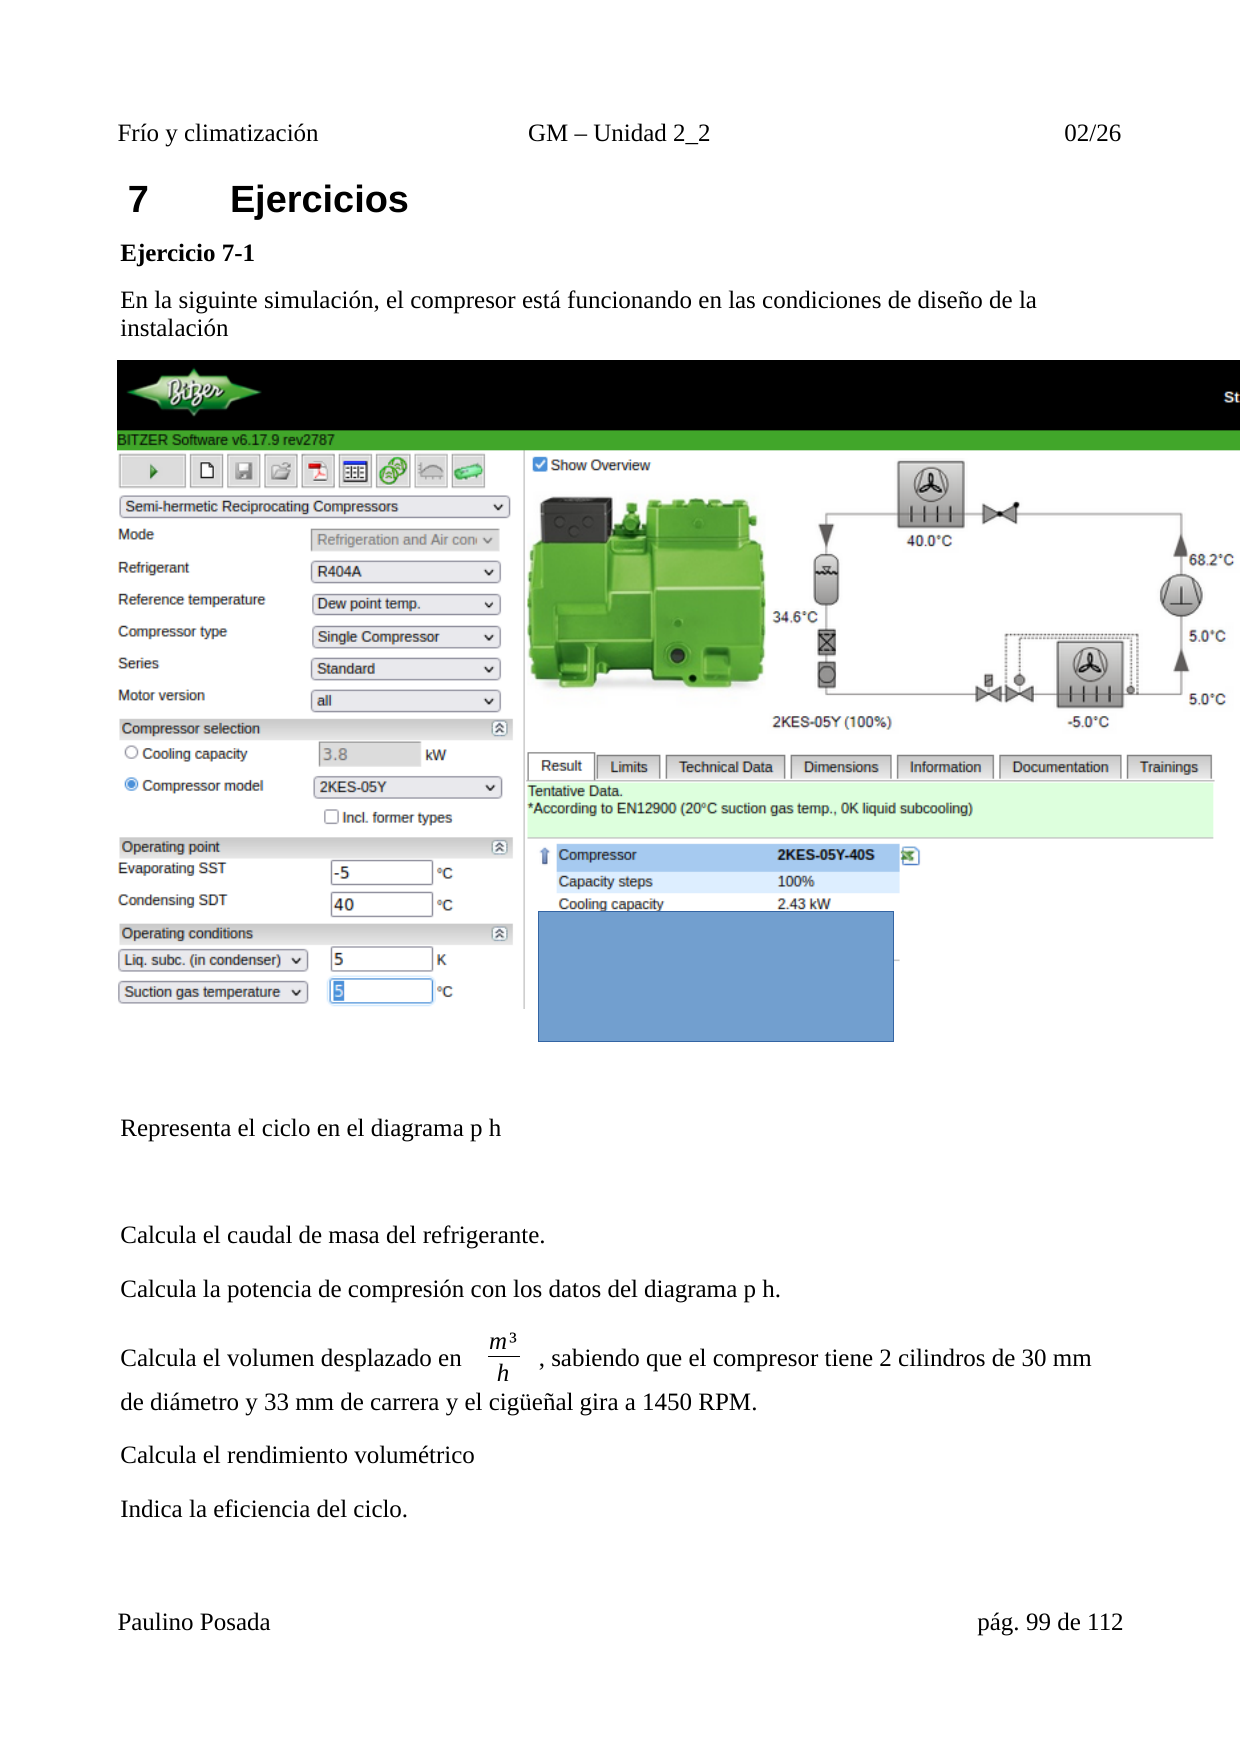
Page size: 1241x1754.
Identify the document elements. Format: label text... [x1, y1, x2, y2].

text Calcula el volumen desplazado en , sabiendo que el compresor tiene 2 cilindros de 30 mm de diámetro y 33 mm de carrera y el cigüeñal gira a 1450 RPM. [120, 1328, 1120, 1416]
text Ejercicio 7-1 [120, 238, 1120, 267]
text Representa el ciclo en el diagrama p h [120, 1113, 1120, 1142]
picture [117, 360, 1240, 1009]
text Indica la eficiencia del ciclo. [120, 1494, 1120, 1523]
subtitle Ejercicios [117, 176, 1123, 220]
text Calcula el rendimiento volumétrico [120, 1441, 1120, 1469]
text Calcula la potencia de compresión con los datos del diagrama p h. [120, 1274, 1120, 1303]
text Calcula el caudal de masa del refrigerante. [120, 1220, 1120, 1249]
text En la siguinte simulación, el compresor está funcionando en las condiciones de diseño de la instalación [120, 285, 1120, 342]
